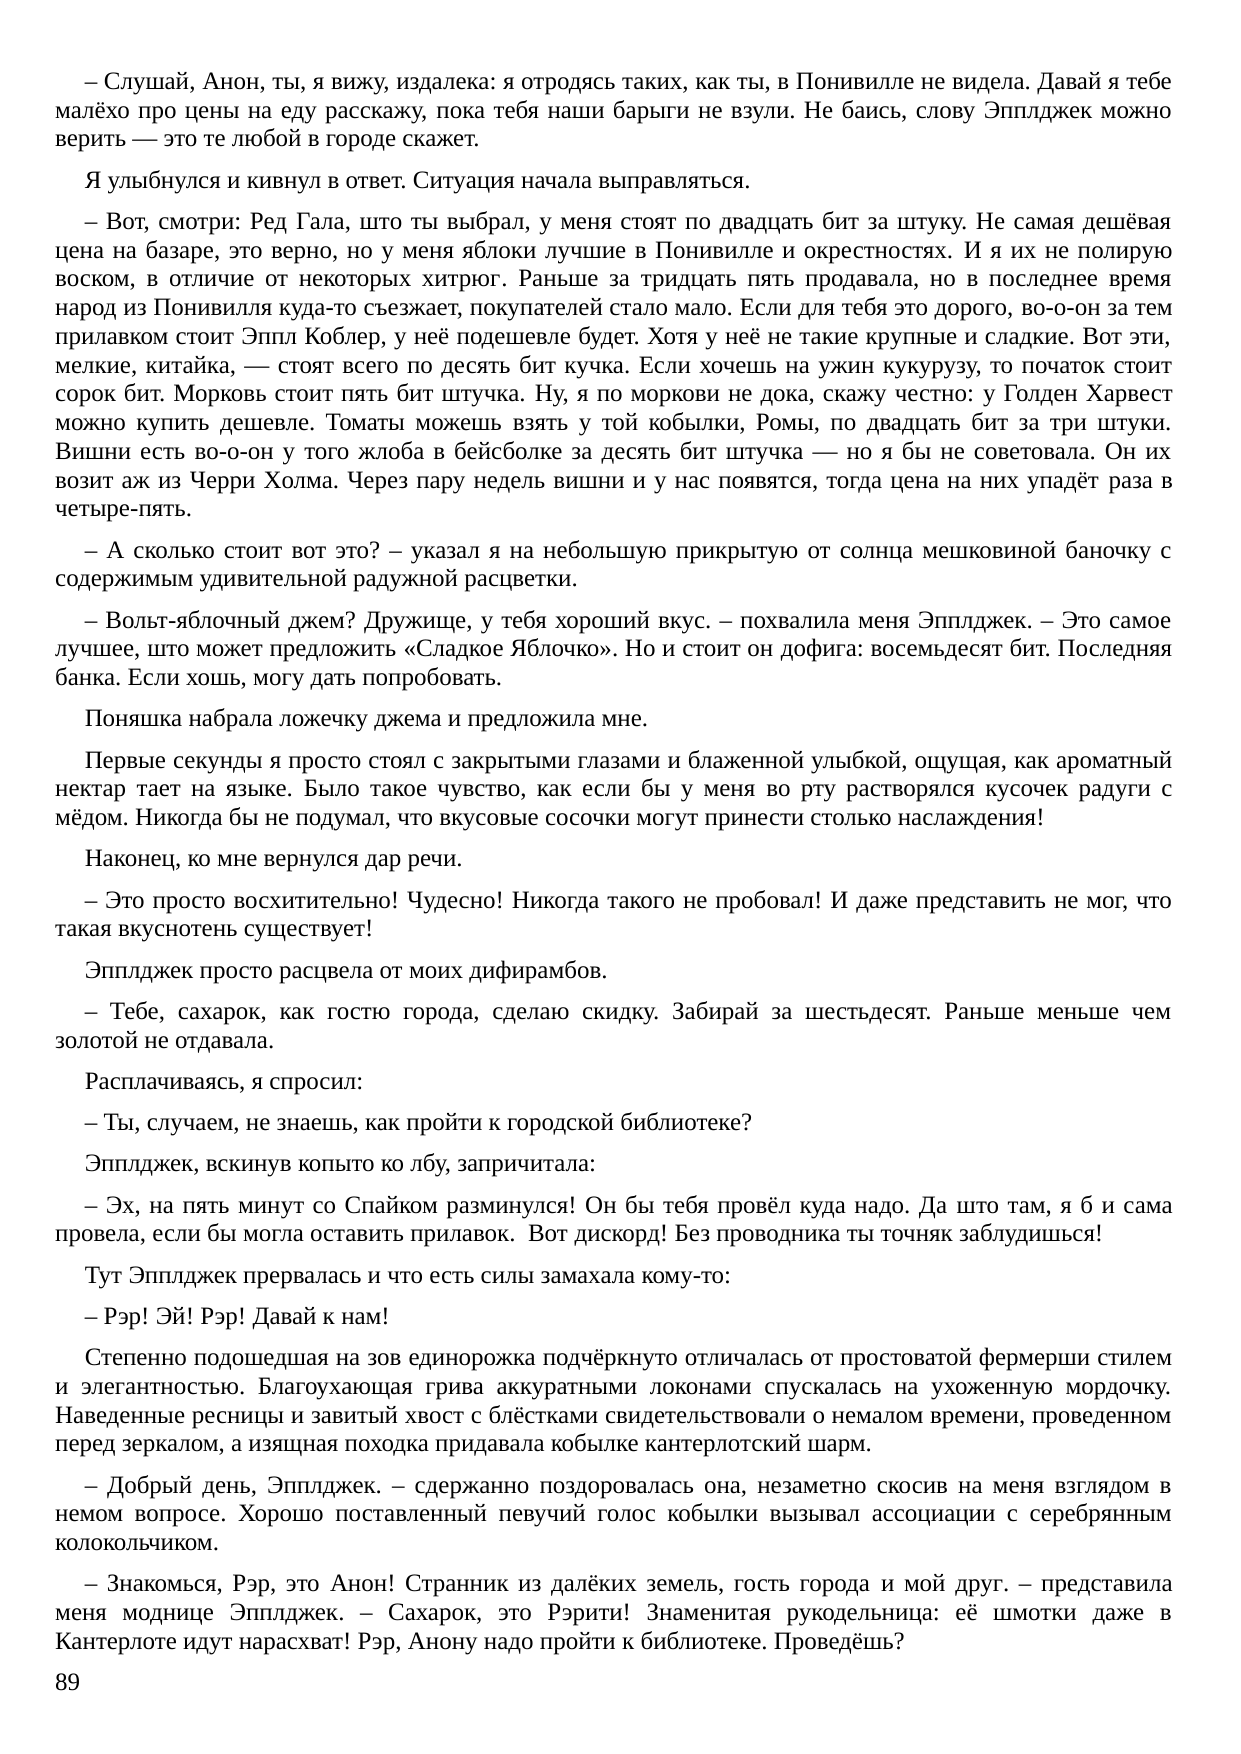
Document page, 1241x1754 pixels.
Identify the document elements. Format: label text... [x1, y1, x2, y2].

text – Добрый день, Эпплджек. – сдержанно поздоровалась она, незаметно скосив на меня взглядом в немом вопросе. Хорошо поставленный певучий голос кобылки вызывал ассоциации с серебрянным колокольчиком. [55, 1470, 1173, 1556]
text Наконец, ко мне вернулся дар речи. [55, 843, 1173, 872]
text – Вольт-яблочный джем? Дружище, у тебя хороший вкус. – похвалила меня Эпплджек. – Это самое лучшее, што может предложить «Сладкое Яблочко». Но и стоит он дофига: восемьдесят бит. Последняя банка. Если хошь, могу дать попробовать. [55, 605, 1173, 691]
text – Слушай, Анон, ты, я вижу, издалека: я отродясь таких, как ты, в Понивилле не видела. Давай я тебе малёхо про цены на еду расскажу, пока тебя наши барыги не взули. Не баись, слову Эпплджек можно верить — это те любой в городе скажет. [55, 66, 1173, 152]
text – А сколько стоит вот это? – указал я на небольшую прикрытую от солнца мешковиной баночку с содержимым удивительной радужной расцветки. [55, 535, 1173, 592]
text – Знакомься, Рэр, это Анон! Странник из далёких земель, гость города и мой друг. – представила меня моднице Эпплджек. – Сахарок, это Рэрити! Знаменитая рукодельница: её шмотки даже в Кантерлоте идут нарасхват! Рэр, Анону надо пройти к библиотеке. Проведёшь? [55, 1568, 1173, 1655]
text – Рэр! Эй! Рэр! Давай к нам! [55, 1301, 1173, 1330]
text Эпплджек, вскинув копыто ко лбу, запричитала: [55, 1148, 1173, 1177]
text Первые секунды я просто стоял с закрытыми глазами и блаженной улыбкой, ощущая, как ароматный нектар тает на языке. Было такое чувство, как если бы у меня во рту растворялся кусочек радуги с мёдом. Никогда бы не подумал, что вкусовые сосочки могут принести столько наслаждения! [55, 745, 1173, 831]
text Степенно подошедшая на зов единорожка подчёркнуто отличалась от простоватой фермерши стилем и элегантностью. Благоухающая грива аккуратными локонами спускалась на ухоженную мордочку. Наведенные ресницы и завитый хвост с блёстками свидетельствовали о немалом времени, проведенном перед зеркалом, а изящная походка придавала кобылке кантерлотский шарм. [55, 1342, 1173, 1457]
text – Вот, смотри: Ред Гала, што ты выбрал, у меня стоят по двадцать бит за штуку. Не самая дешёвая цена на базаре, это верно, но у меня яблоки лучшие в Понивилле и окрестностях. И я их не полирую воском, в отличие от некоторых хитрюг. Раньше за тридцать пять продавала, но в последнее время народ из Понивилля куда-то съезжает, покупателей стало мало. Если для тебя это дорого, во-о-он за тем прилавком стоит Эппл Коблер, у неё подешевле будет. Хотя у неё не такие крупные и сладкие. Вот эти, мелкие, китайка, — стоят всего по десять бит кучка. Если хочешь на ужин кукурузу, то початок стоит сорок бит. Морковь стоит пять бит штучка. Ну, я по моркови не дока, скажу честно: у Голден Харвест можно купить дешевле. Томаты можешь взять у той кобылки, Ромы, по двадцать бит за три штуки. Вишни есть во-о-он у того жлоба в бейсболке за десять бит штучка — но я бы не советовала. Он их возит аж из Черри Холма. Через пару недель вишни и у нас появятся, тогда цена на них упадёт раза в четыре-пять. [55, 206, 1173, 522]
text Я улыбнулся и кивнул в ответ. Ситуация начала выправляться. [55, 165, 1173, 193]
text – Эх, на пять минут со Спайком разминулся! Он бы тебя провёл куда надо. Да што там, я б и сама провела, если бы могла оставить прилавок. Вот дискорд! Без проводника ты точняк заблудишься! [55, 1190, 1173, 1247]
text – Тебе, сахарок, как гостю города, сделаю скидку. Забирай за шестьдесят. Раньше меньше чем золотой не отдавала. [55, 996, 1173, 1053]
text – Это просто восхитительно! Чудесно! Никогда такого не пробовал! И даже представить не мог, что такая вкуснотень существует! [55, 885, 1173, 942]
text Эпплджек просто расцвела от моих дифирамбов. [55, 955, 1173, 983]
text Поняшка набрала ложечку джема и предложила мне. [55, 703, 1173, 732]
text – Ты, случаем, не знаешь, как пройти к городской библиотеке? [55, 1107, 1173, 1136]
text Расплачиваясь, я спросил: [55, 1066, 1173, 1095]
text Тут Эпплджек прервалась и что есть силы замахала кому-то: [55, 1260, 1173, 1288]
